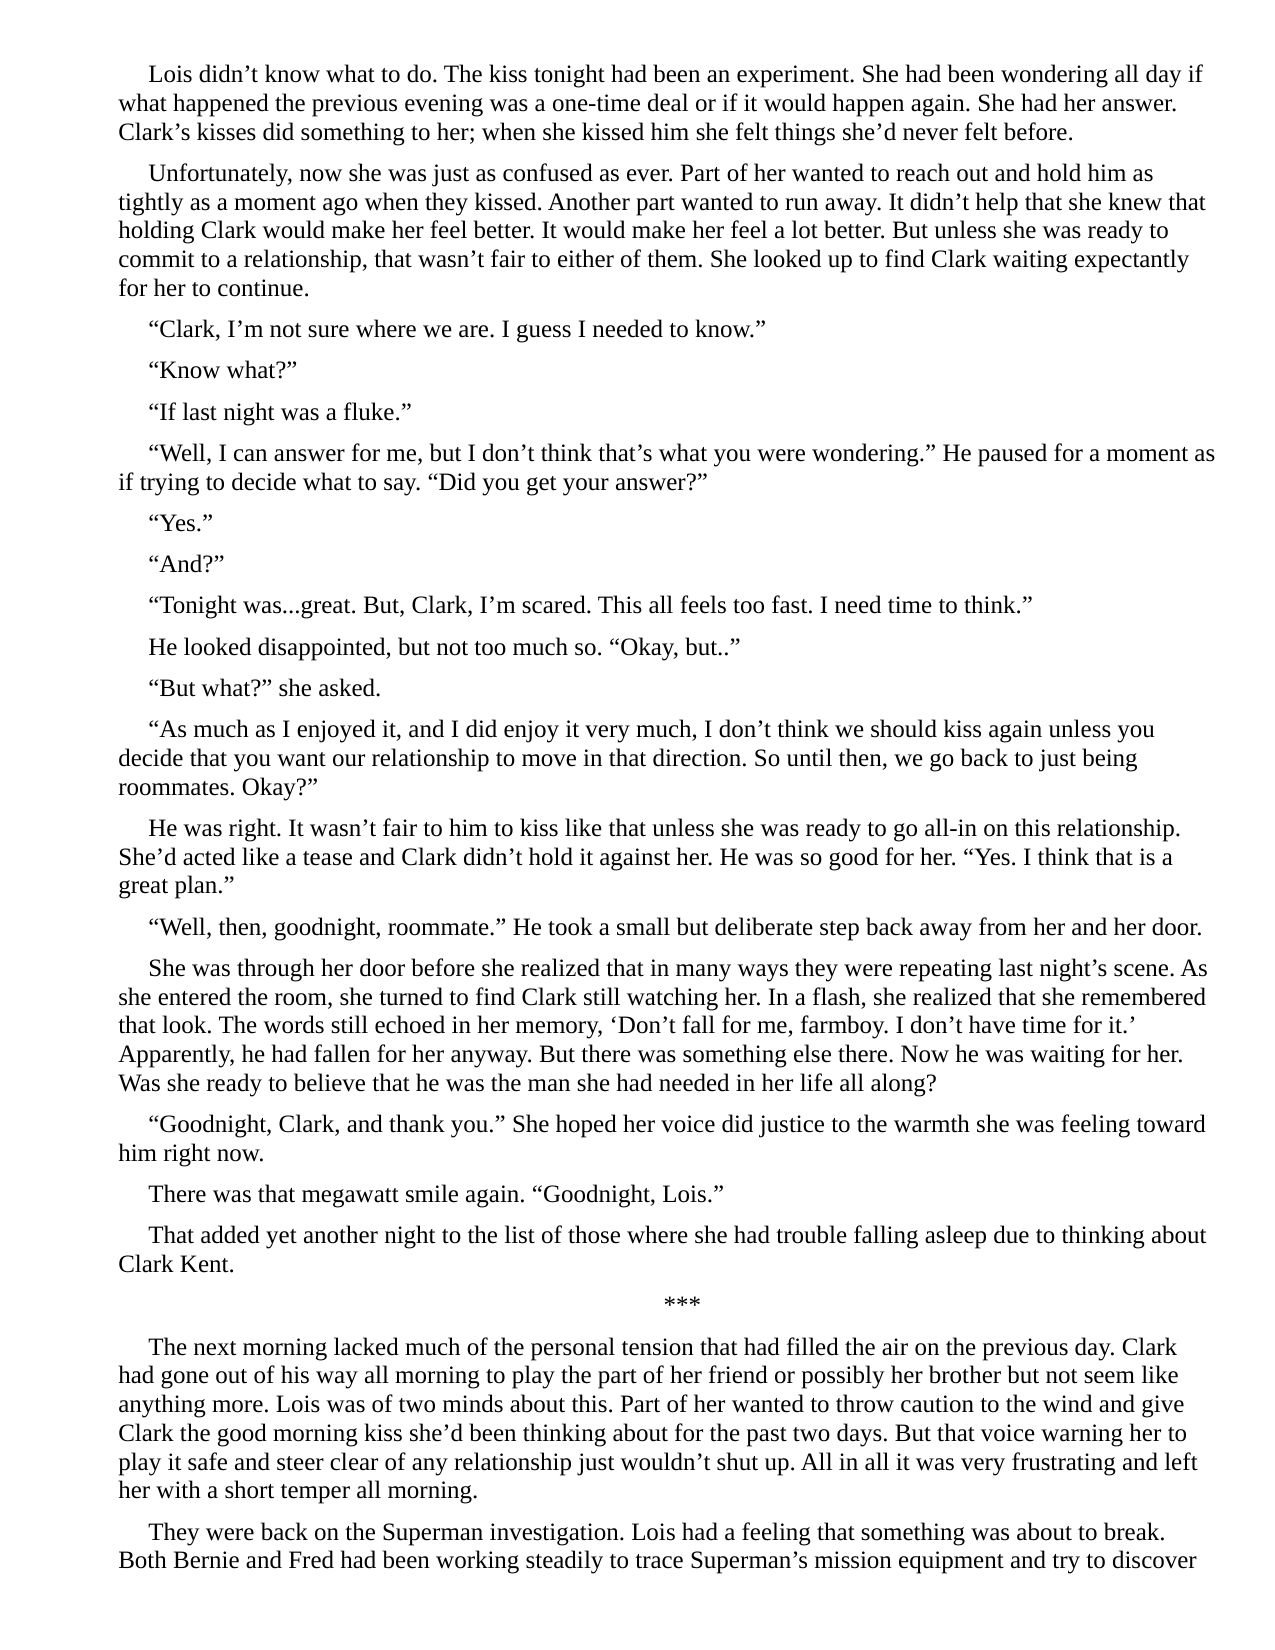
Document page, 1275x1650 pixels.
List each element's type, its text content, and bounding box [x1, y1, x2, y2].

text Lois didn’t know what to do. The kiss tonight had been an experiment. She had been wondering all day if what happened the previous evening was a one-time deal or if it would happen again. She had her answer. Clark’s kisses did something to her; when she kissed him she felt things she’d never felt before. [118, 59, 1216, 145]
text “Well, I can answer for me, but I don’t think that’s what you were wondering.” He paused for a moment as if trying to decide what to say. “Did you get your answer?” [118, 438, 1216, 495]
text There was that megawatt smile again. “Goodnight, Lois.” [118, 1179, 1216, 1208]
text “If last night was a fluke.” [118, 397, 1216, 425]
text “But what?” she asked. [118, 673, 1216, 702]
text “Know what?” [118, 355, 1216, 384]
text She was through her door before she realized that in many ways they were repeating last night’s scene. As she entered the room, she turned to find Clark still watching her. In a flash, she realized that she remembered that look. The words still echoed in her memory, ‘Don’t fall for me, farmboy. I don’t have time for it.’ Apparently, he had fallen for her anyway. But there was something else there. Now he was waiting for her. Was she ready to believe that he was the man she had needed in her life all along? [118, 953, 1216, 1097]
text “Goodnight, Clark, and thank you.” She hoped her voice did justice to the warmth she was feeling toward him right now. [118, 1109, 1216, 1167]
text They were back on the Superman investigation. Lois had a feeling that something was about to break. Both Bernie and Fred had been working steadily to trace Superman’s mission equipment and try to discover [118, 1517, 1216, 1574]
text “Yes.” [118, 508, 1216, 537]
text The next morning lacked much of the personal tension that had filled the air on the previous day. Clark had gone out of his way all morning to play the part of her friend or possibly her brother but not seem like anything more. Lois was of two minds about this. Part of her wanted to throw caution to the wind and give Clark the good morning kiss she’d been thinking about for the past two days. But that voice warning her to play it safe and steer clear of any relationship just wouldn’t shut up. All in all it was very frustrating and left her with a short temper all morning. [118, 1332, 1216, 1504]
text He was right. It wasn’t fair to him to kiss like that unless she was ready to go all-in on this relationship. She’d acted like a tease and Clark didn’t hold it against her. He was so good for her. “Yes. I think that is a great plan.” [118, 813, 1216, 899]
text “Tonight was...great. But, Clark, I’m scared. This all feels too fast. I need time to think.” [118, 590, 1216, 619]
text That added yet another night to the list of those where she had trouble falling asleep due to thinking about Clark Kent. [118, 1220, 1216, 1278]
text *** [118, 1290, 1216, 1319]
text “As much as I enjoyed it, and I did enjoy it very much, I don’t think we should kiss again unless you decide that you want our relationship to move in that direction. So until then, we go back to just being roommates. Okay?” [118, 714, 1216, 800]
text “And?” [118, 549, 1216, 578]
text Unfortunately, now she was just as confused as ever. Part of her wanted to reach out and hold him as tightly as a moment ago when they kissed. Another part wanted to run away. It didn’t help that she knew that holding Clark would make her feel better. It would make her feel a lot better. But unless she was ready to commit to a relationship, that wasn’t fair to either of them. She looked up to find Clark waiting expectantly for her to continue. [118, 158, 1216, 302]
text He looked disappointed, but not too much so. “Okay, but..” [118, 632, 1216, 660]
text “Well, then, goodnight, roommate.” He took a small but deliberate step back away from her and her door. [118, 912, 1216, 940]
text “Clark, I’m not sure where we are. I guess I needed to know.” [118, 314, 1216, 343]
